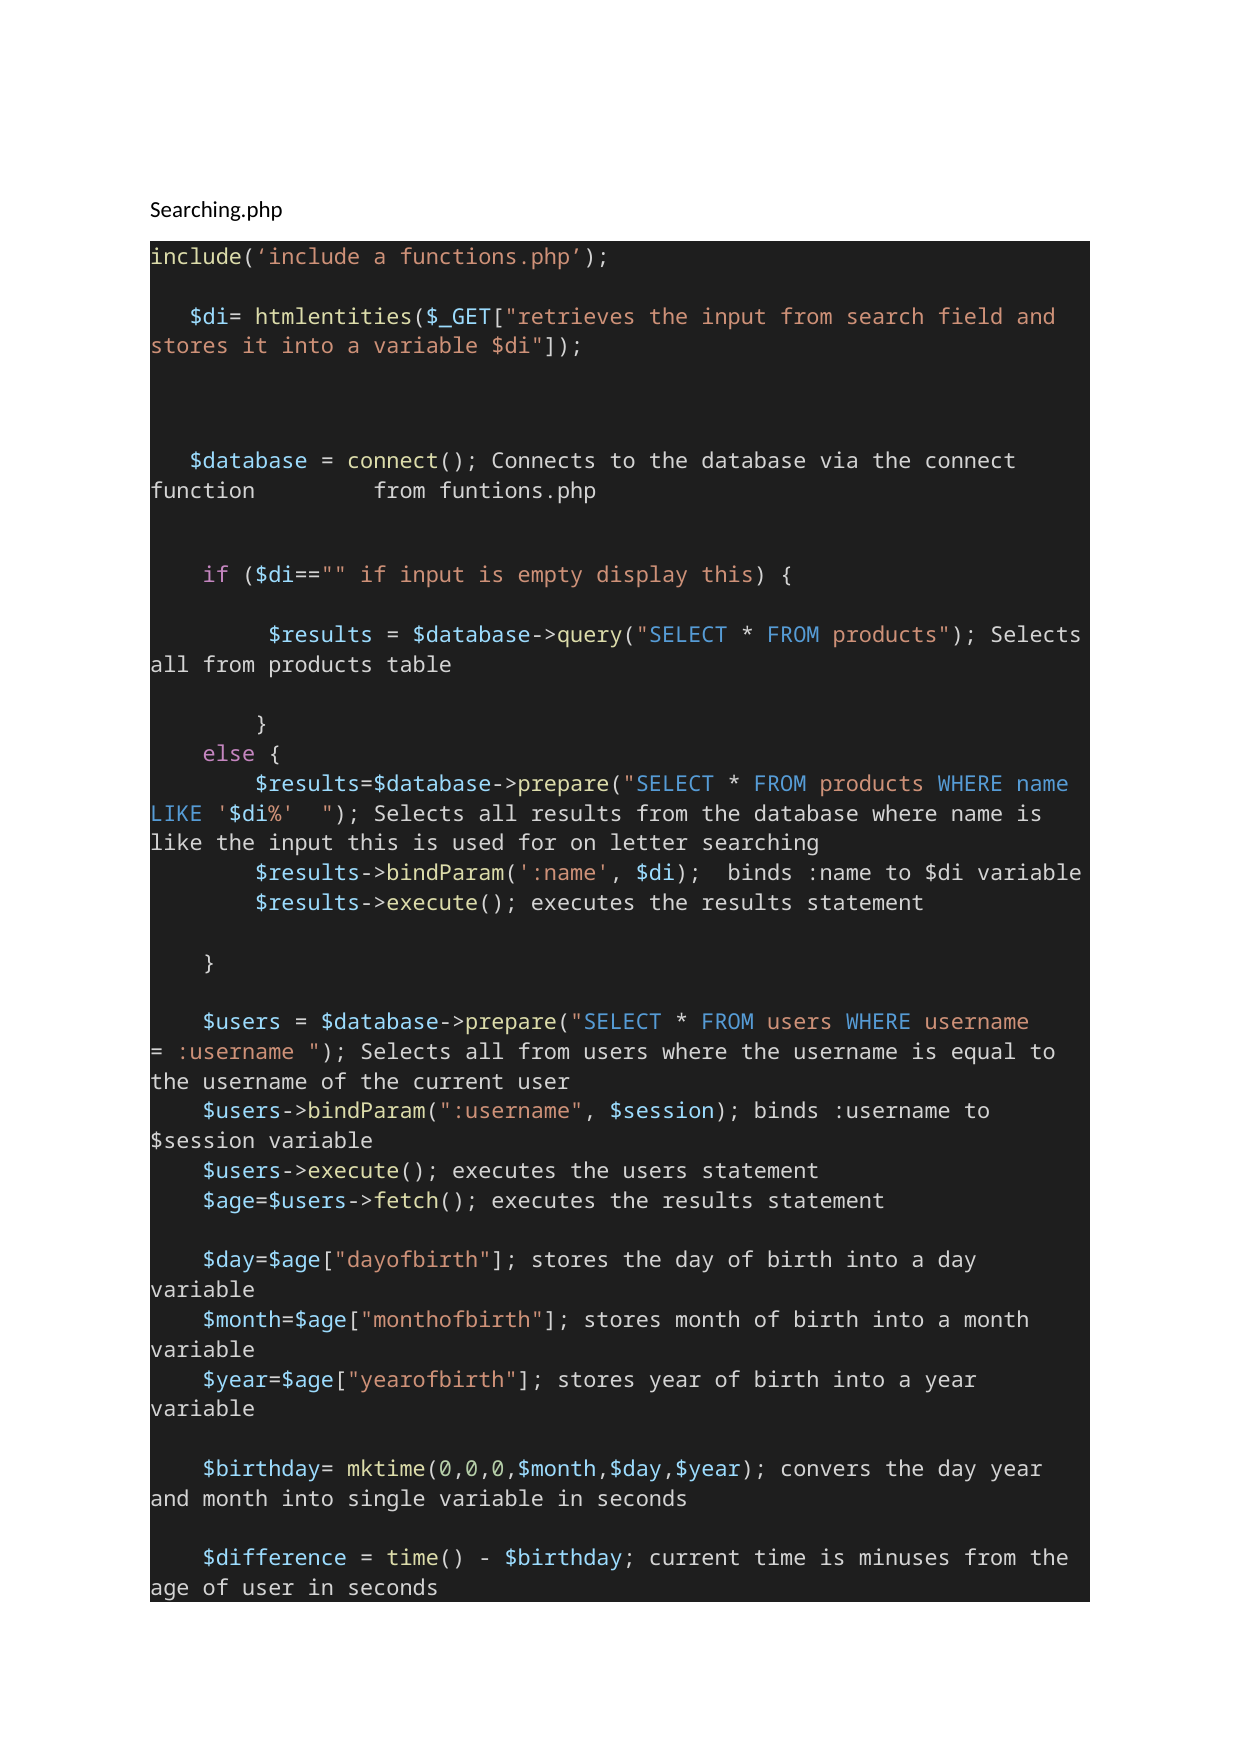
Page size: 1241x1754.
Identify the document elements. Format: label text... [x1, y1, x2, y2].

text $users->bindParam(":username", $session); binds :username to $session variable [150, 1095, 1090, 1155]
text $results=$database->prepare("SELECT * FROM products WHERE name LIKE '$di%' "); Selects all results from the database where name is like the input this is used for on letter searching [150, 768, 1090, 857]
text Searching.php [150, 196, 1090, 223]
text $database = connect(); Connects to the database via the connect function from funtions.php [150, 445, 1090, 504]
text $results = $database->query("SELECT * FROM products"); Selects all from products table [150, 619, 1090, 678]
text $day=$age["dayofbirth"]; stores the day of birth into a day variable [150, 1244, 1090, 1304]
text $results->bindParam(':name', $di); binds :name to $di variable [150, 857, 1090, 887]
text $difference = time() - $birthday; current time is minuses from the age of user in seconds [150, 1542, 1090, 1602]
text $age=$users->fetch(); executes the results statement [150, 1185, 1090, 1214]
text } [150, 946, 1090, 976]
text $users->execute(); executes the users statement [150, 1155, 1090, 1185]
text $year=$age["yearofbirth"]; stores year of birth into a year variable [150, 1363, 1090, 1423]
text } [150, 708, 1090, 738]
text else { [150, 738, 1090, 768]
text if ($di=="" if input is empty display this) { [150, 559, 1090, 589]
text $users = $database->prepare("SELECT * FROM users WHERE username = :username "); Selects all from users where the username is equal to the username of the current user [150, 1006, 1090, 1095]
text $month=$age["monthofbirth"]; stores month of birth into a month variable [150, 1304, 1090, 1363]
text $di= htmlentities($_GET["retrieves the input from search field and stores it into a variable $di"]); [150, 301, 1090, 360]
text include(‘include a functions.php’); [150, 241, 1090, 271]
text $results->execute(); executes the results statement [150, 887, 1090, 917]
text $birthday= mktime(0,0,0,$month,$day,$year); convers the day year and month into single variable in seconds [150, 1453, 1090, 1512]
